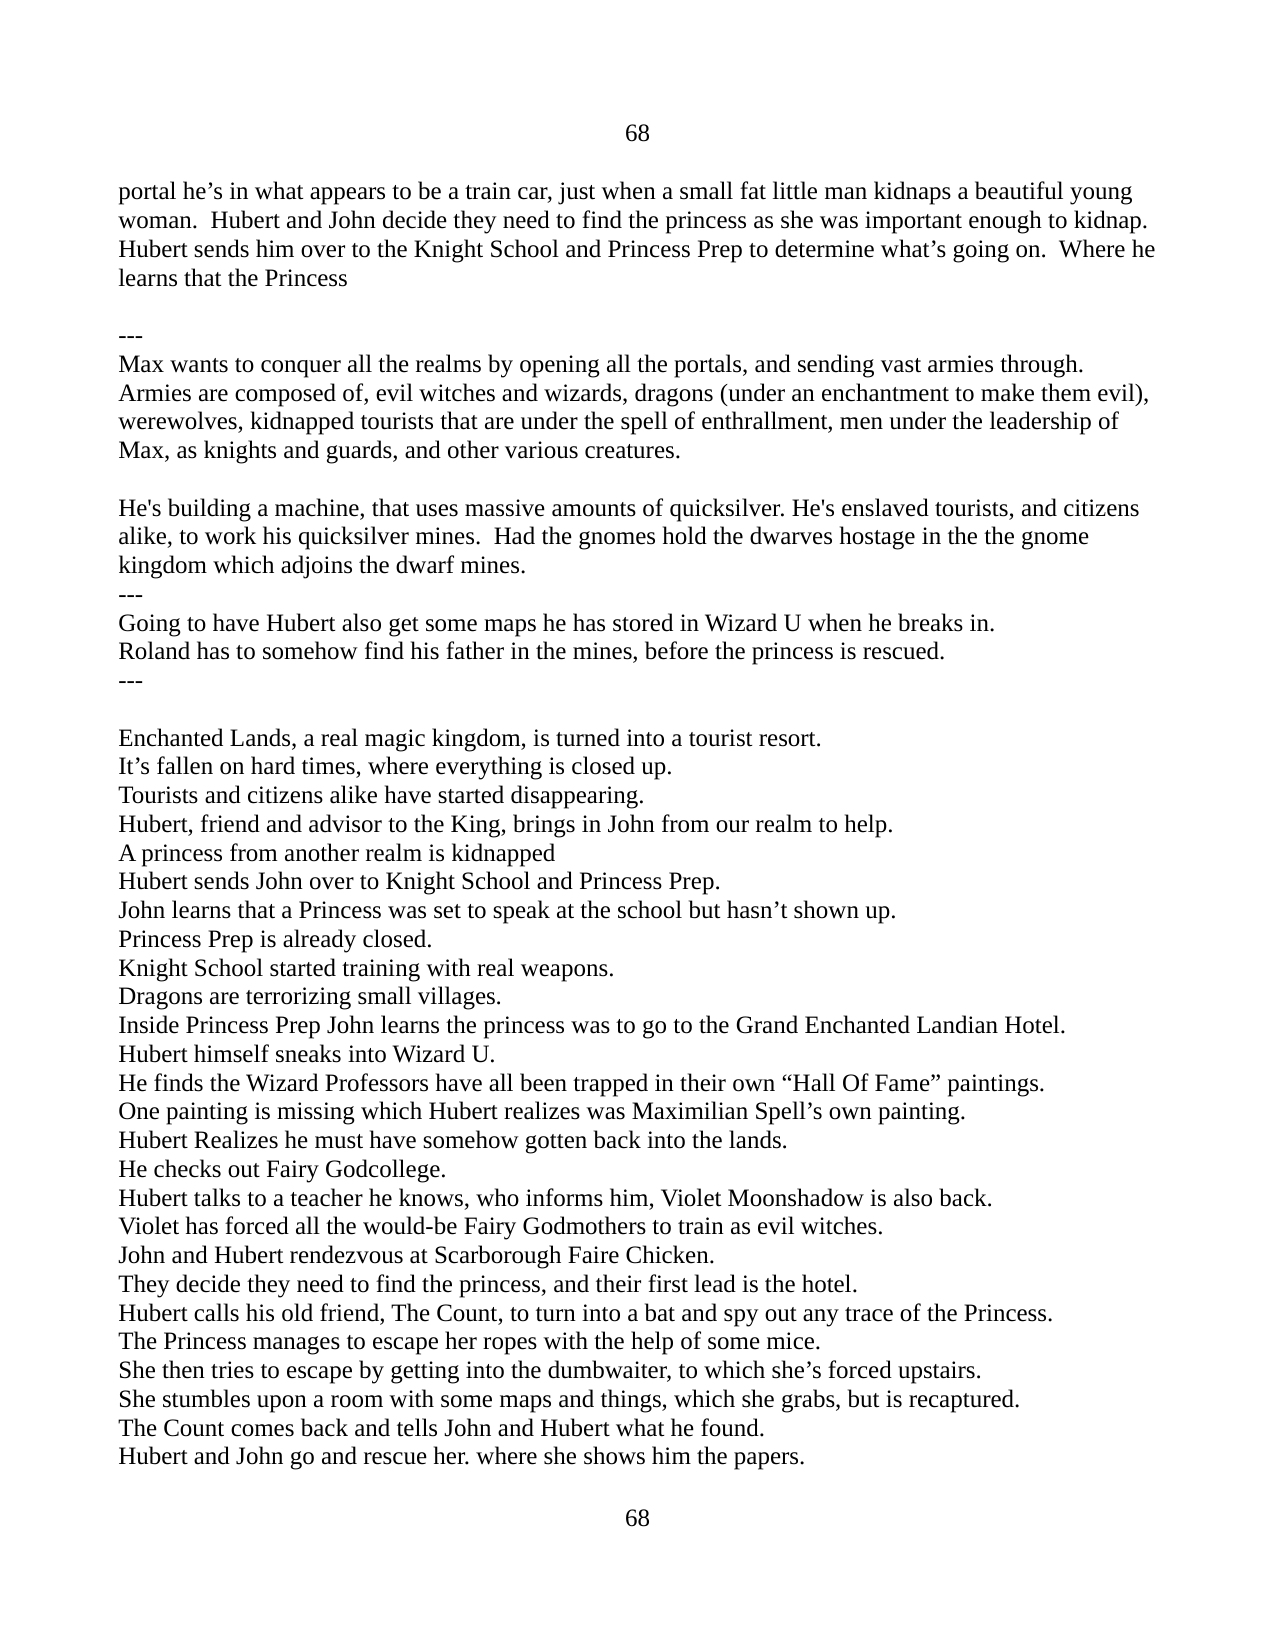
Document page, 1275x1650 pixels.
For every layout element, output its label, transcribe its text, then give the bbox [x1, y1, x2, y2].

text Inside Princess Prep John learns the princess was to go to the Grand Enchanted Landian Hotel. [118, 1010, 1157, 1039]
text They decide they need to find the princess, and their first lead is the hotel. [118, 1269, 1157, 1298]
text He checks out Fairy Godcollege. [118, 1154, 1157, 1183]
text She then tries to escape by getting into the dumbwaiter, to which she’s forced upstairs. [118, 1355, 1157, 1384]
text Hubert, friend and advisor to the King, brings in John from our realm to help. [118, 809, 1157, 838]
text John and Hubert rendezvous at Scarborough Faire Chicken. [118, 1240, 1157, 1269]
text Hubert Realizes he must have somehow gotten back into the lands. [118, 1125, 1157, 1154]
text The Count comes back and tells John and Hubert what he found. [118, 1413, 1157, 1441]
text It’s fallen on hard times, where everything is closed up. [118, 751, 1157, 780]
text --- [118, 579, 1157, 608]
text Hubert himself sneaks into Wizard U. [118, 1039, 1157, 1068]
text The Princess manages to escape her ropes with the help of some mice. [118, 1326, 1157, 1355]
text portal he’s in what appears to be a train car, just when a small fat little man kidnaps a beautiful young woman. Hubert and John decide they need to find the princess as she was important enough to kidnap. Hubert sends him over to the Knight School and Princess Prep to determine what’s going on. Where he learns that the Princess [118, 176, 1157, 291]
text Dragons are terrorizing small villages. [118, 981, 1157, 1010]
text A princess from another realm is kidnapped [118, 838, 1157, 866]
text He finds the Wizard Professors have all been trapped in their own “Hall Of Fame” paintings. [118, 1068, 1157, 1096]
text Enchanted Lands, a real magic kingdom, is turned into a tourist resort. [118, 723, 1157, 751]
text Roland has to somehow find his father in the mines, before the princess is rescued. [118, 636, 1157, 665]
text Hubert and John go and rescue her. where she shows him the papers. [118, 1441, 1157, 1470]
text Knight School started training with real weapons. [118, 953, 1157, 981]
text Tourists and citizens alike have started disappearing. [118, 780, 1157, 809]
text Hubert sends John over to Knight School and Princess Prep. [118, 866, 1157, 895]
text Princess Prep is already closed. [118, 924, 1157, 953]
text One painting is missing which Hubert realizes was Maximilian Spell’s own painting. [118, 1096, 1157, 1125]
text Going to have Hubert also get some maps he has stored in Wizard U when he breaks in. [118, 608, 1157, 636]
text She stumbles upon a room with some maps and things, which she grabs, but is recaptured. [118, 1384, 1157, 1413]
text Hubert talks to a teacher he knows, who informs him, Violet Moonshadow is also back. [118, 1183, 1157, 1211]
text Hubert calls his old friend, The Count, to turn into a bat and spy out any trace of the Princess. [118, 1298, 1157, 1326]
text --- [118, 665, 1157, 694]
text John learns that a Princess was set to speak at the school but hasn’t shown up. [118, 895, 1157, 924]
text Max wants to conquer all the realms by opening all the portals, and sending vast armies through. Armies are composed of, evil witches and wizards, dragons (under an enchantment to make them evil), werewolves, kidnapped tourists that are under the spell of enthrallment, men under the leadership of Max, as knights and guards, and other various creatures. [118, 349, 1157, 464]
text --- [118, 320, 1157, 349]
text He's building a machine, that uses massive amounts of quicksilver. He's enslaved tourists, and citizens alike, to work his quicksilver mines. Had the gnomes hold the dwarves hostage in the the gnome kingdom which adjoins the dwarf mines. [118, 493, 1157, 579]
text Violet has forced all the would-be Fairy Godmothers to train as evil witches. [118, 1211, 1157, 1240]
